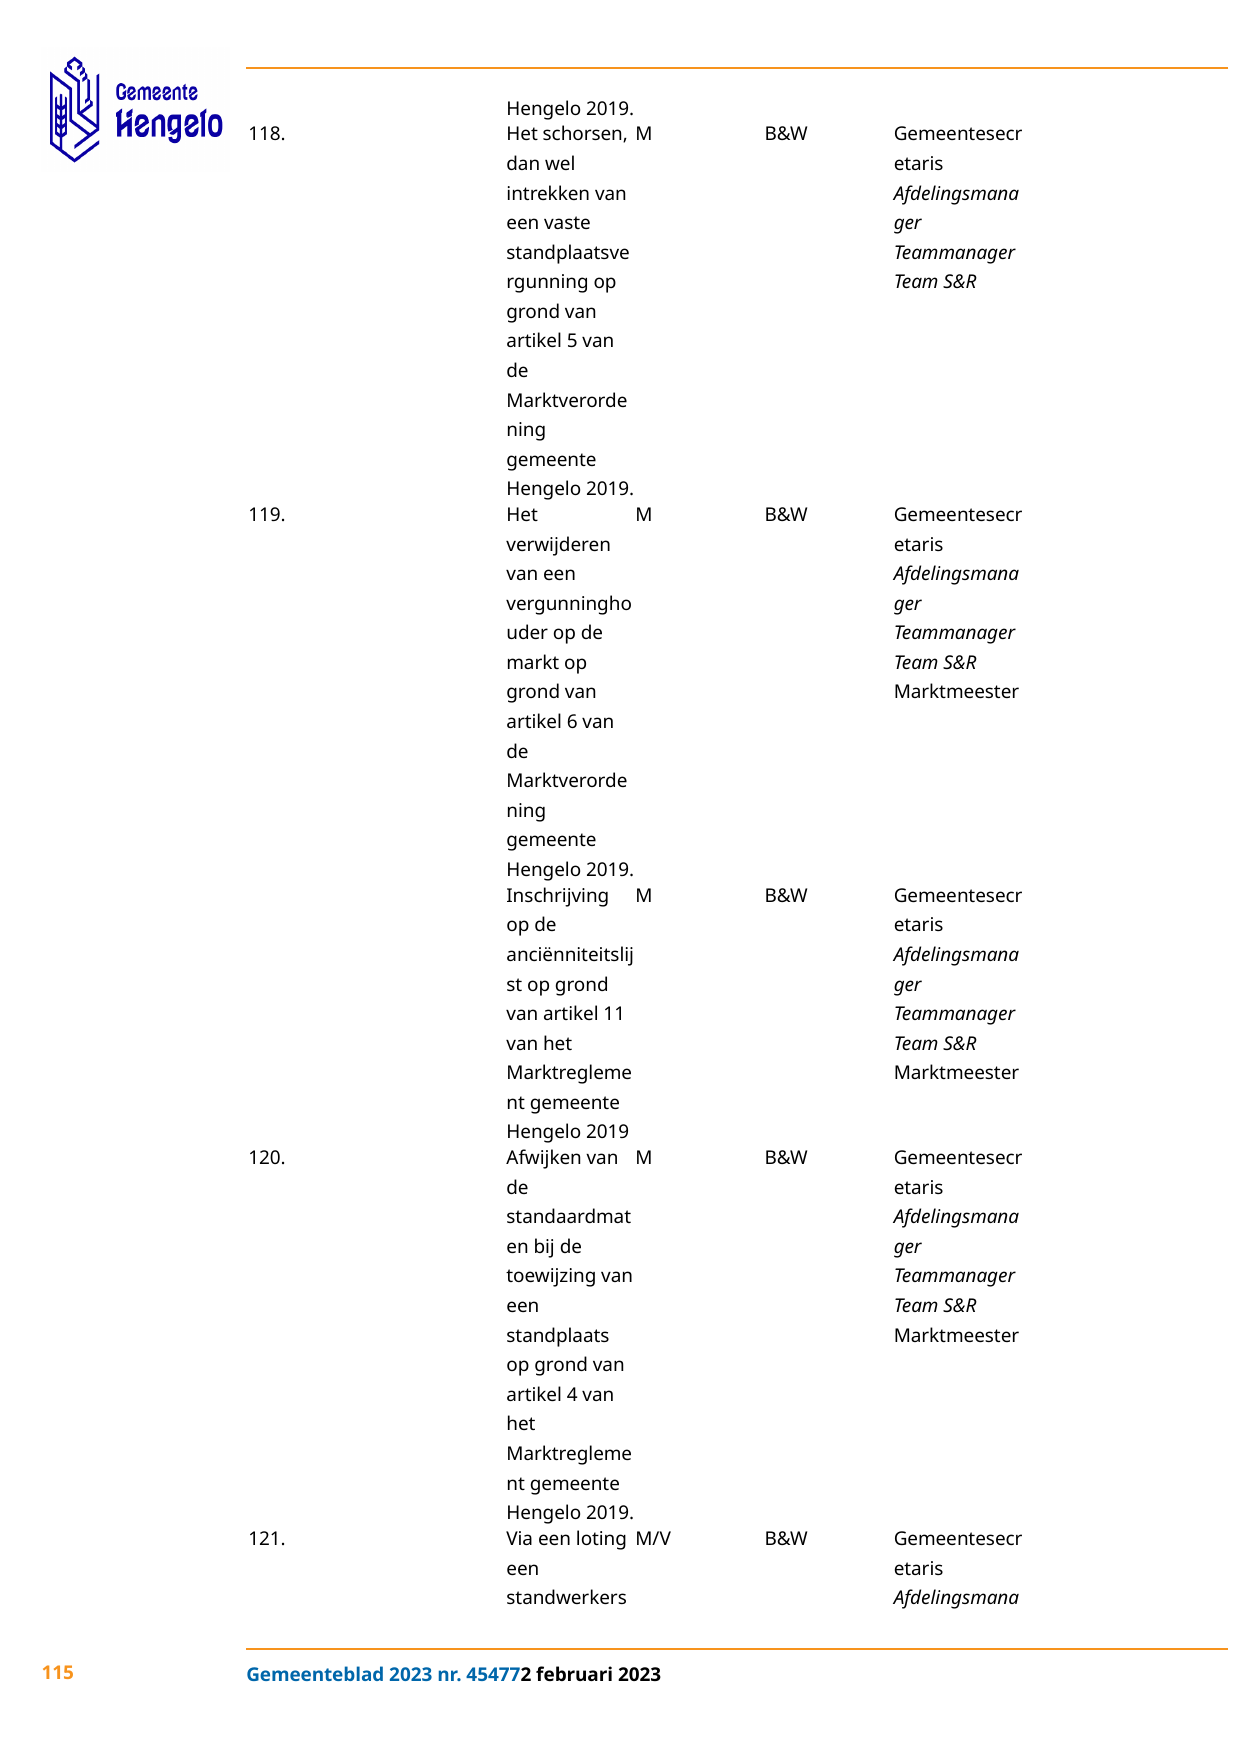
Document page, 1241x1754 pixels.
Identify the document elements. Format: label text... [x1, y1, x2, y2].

table_cell M/V [635, 1525, 764, 1610]
table_cell [1023, 1144, 1152, 1525]
table_cell 119. [248, 501, 506, 882]
table_cell [1023, 95, 1152, 121]
table_cell Gemeentesecretaris Afdelingsmanager Teammanager Team S&R Marktmeester [894, 1144, 1022, 1525]
table_cell Gemeentesecretaris Afdelingsmanager Teammanager Team S&R Marktmeester [894, 501, 1022, 882]
table_cell Afwijken van de standaardmaten bij de toewijzing van een standplaats op grond van artikel 4 van het Marktreglement gemeente Hengelo 2019. [506, 1144, 635, 1525]
table_cell [764, 95, 893, 121]
table_cell [1023, 121, 1152, 501]
table_cell [894, 95, 1022, 121]
table_cell Gemeentesecretaris Afdelingsmanager Teammanager Team S&R [894, 121, 1022, 501]
table_cell [1023, 882, 1152, 1144]
table_cell [248, 882, 506, 1144]
table_cell [635, 95, 764, 121]
table_cell B&W [764, 1144, 893, 1525]
table_cell Inschrijving op de anciënniteitslijst op grond van artikel 11 van het Marktreglement gemeente Hengelo 2019 [506, 882, 635, 1144]
table_cell Het verwijderen van een vergunninghouder op de markt op grond van artikel 6 van de Marktverordening gemeente Hengelo 2019. [506, 501, 635, 882]
table_cell Gemeentesecretaris Afdelingsmana [894, 1525, 1022, 1610]
table_cell [1023, 501, 1152, 882]
table_cell M [635, 882, 764, 1144]
table_cell B&W [764, 121, 893, 501]
table_cell M [635, 501, 764, 882]
picture [41, 47, 231, 172]
table_cell B&W [764, 882, 893, 1144]
table_cell B&W [764, 501, 893, 882]
table_cell Het schorsen, dan wel intrekken van een vaste standplaatsvergunning op grond van artikel 5 van de Marktverordening gemeente Hengelo 2019. [506, 121, 635, 501]
table_cell 120. [248, 1144, 506, 1525]
table_cell Via een loting een standwerkers [506, 1525, 635, 1610]
table_cell 121. [248, 1525, 506, 1610]
table_cell Gemeentesecretaris Afdelingsmanager Teammanager Team S&R Marktmeester [894, 882, 1022, 1144]
table_cell 118. [248, 121, 506, 501]
table_cell B&W [764, 1525, 893, 1610]
table_cell Hengelo 2019. [506, 95, 635, 121]
table_cell [248, 95, 506, 121]
table_cell M [635, 1144, 764, 1525]
table_cell M [635, 121, 764, 501]
table_cell [1023, 1525, 1152, 1610]
